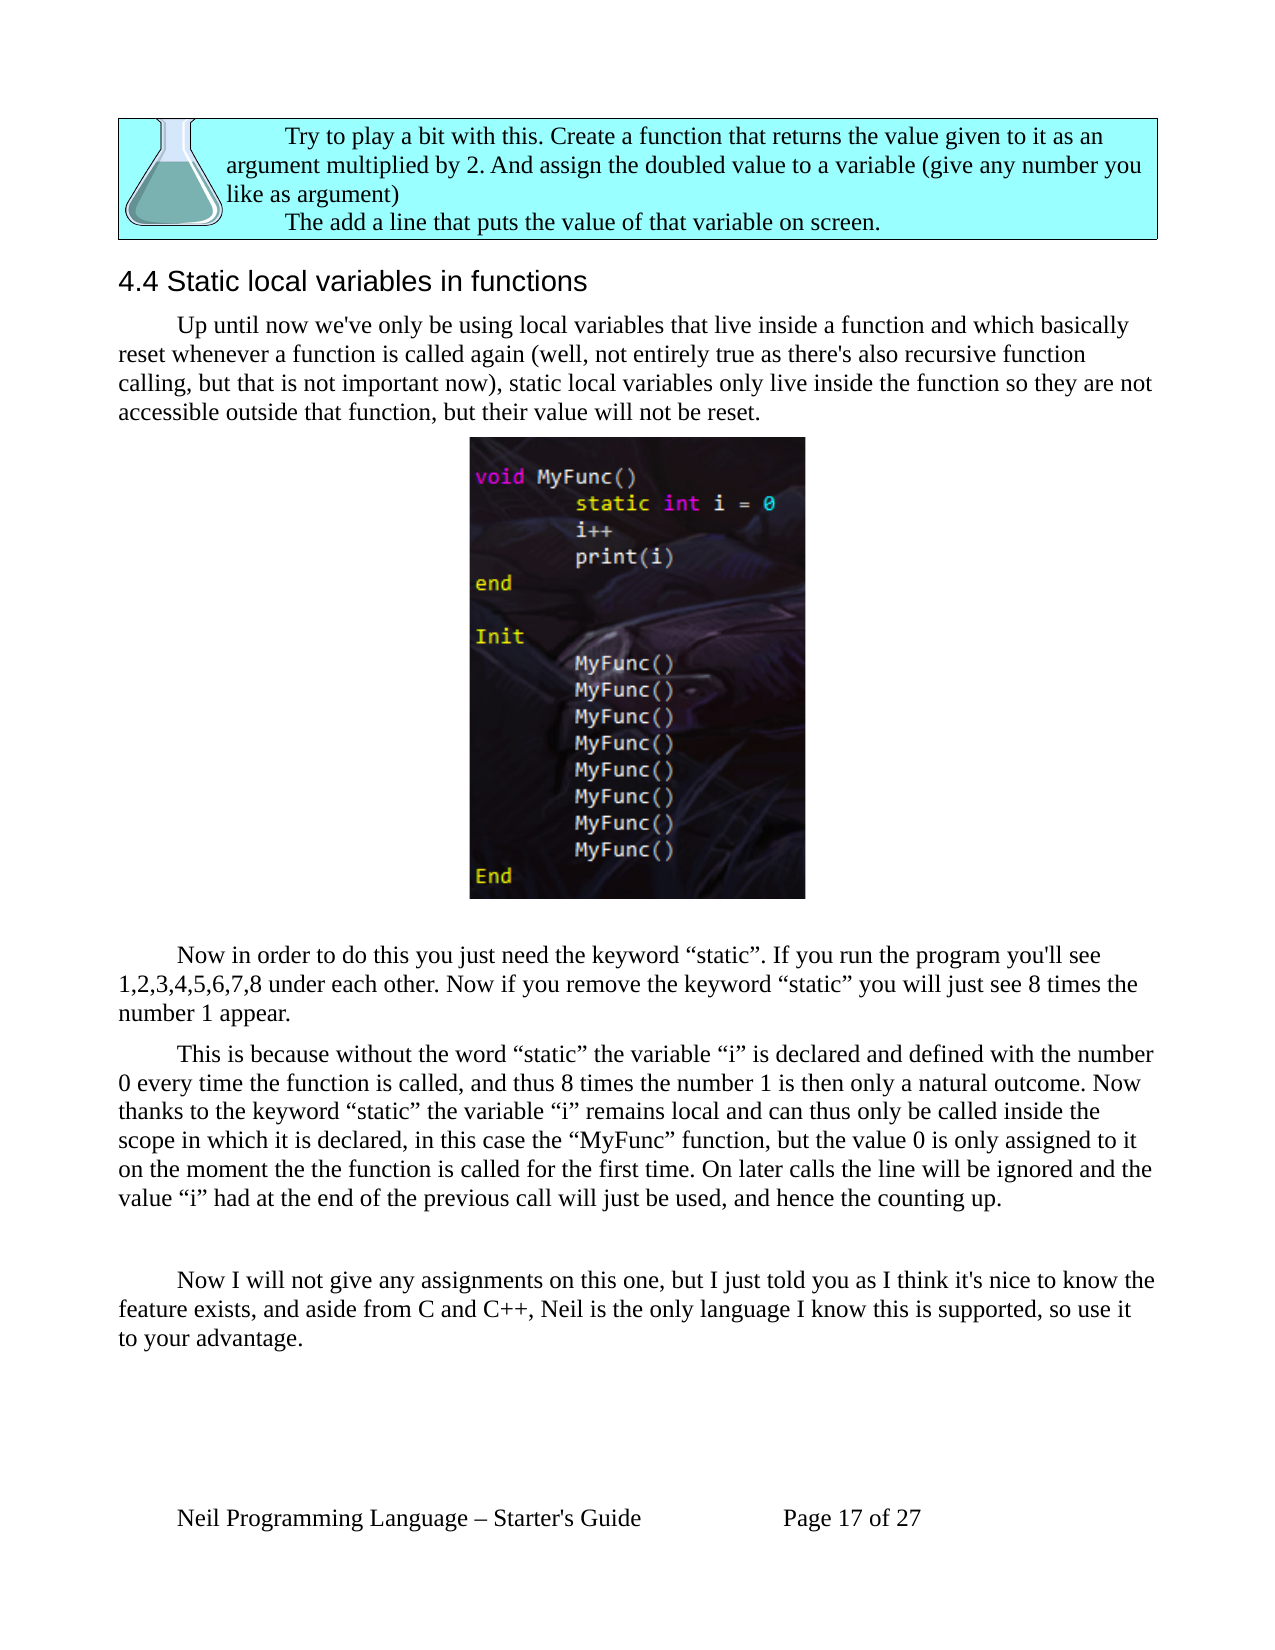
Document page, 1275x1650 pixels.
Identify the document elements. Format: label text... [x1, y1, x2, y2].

text Up until now we've only be using local variables that live inside a function and which basically reset whenever a function is called again (well, not entirely true as there's also recursive function calling, but that is not important now), static local variables only live inside the function so they are not accessible outside that function, but their value will not be reset. [118, 310, 1157, 425]
text Now I will not give any assignments on this one, but I just told you as I think it's nice to know the feature exists, and aside from C and C++, Neil is the only language I know this is supported, so use it to your advantage. [118, 1265, 1157, 1351]
text The add a line that puts the value of that variable on screen. [119, 204, 1157, 239]
picture [469, 437, 806, 899]
text This is because without the word “static” the variable “i” is declared and defined with the number 0 every time the function is called, and thus 8 times the number 1 is then only a natural outcome. Now thanks to the keyword “static” the variable “i” remains local and can thus only be called inside the scope in which it is declared, in this case the “MyFunc” function, but the value 0 is only assigned to it on the moment the the function is called for the first time. On later calls the line will be ignored and the value “i” had at the end of the previous call will just be used, and hence the counting up. [118, 1039, 1157, 1211]
picture [125, 118, 223, 226]
text Now in order to do this you just need the keyword “static”. If you run the program you'll see 1,2,3,4,5,6,7,8 under each other. Now if you remove the keyword “static” you will just see 8 times the number 1 appear. [118, 940, 1157, 1026]
text Try to play a bit with this. Create a function that returns the value given to it as an argument multiplied by 2. And assign the doubled value to a variable (give any number you like as argument) [223, 119, 1157, 204]
subtitle 4.4 Static local variables in functions [118, 264, 1157, 298]
